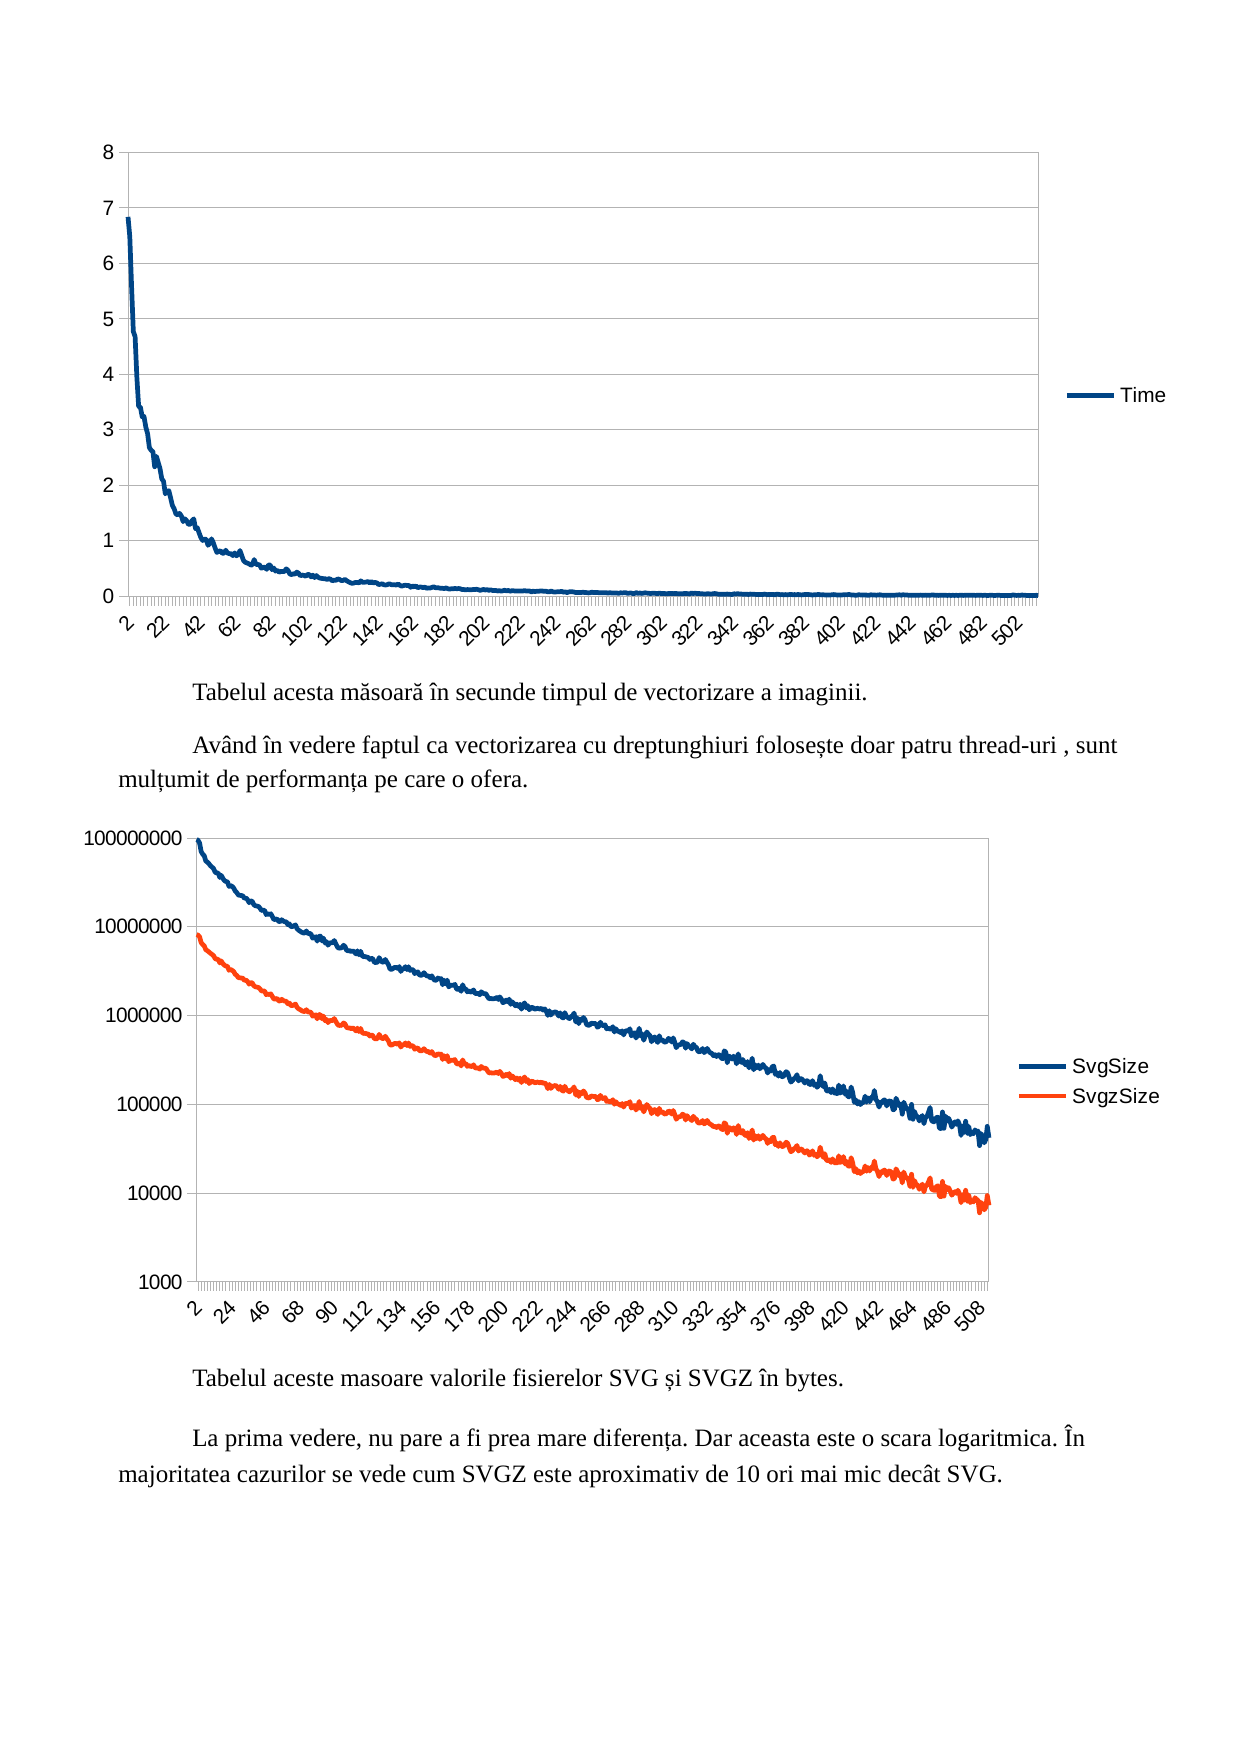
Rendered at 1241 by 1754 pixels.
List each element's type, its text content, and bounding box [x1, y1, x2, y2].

text Tabelul aceste masoare valorile fisierelor SVG și SVGZ în bytes. [118, 1348, 1122, 1393]
text [118, 118, 1122, 130]
text Având în vedere faptul ca vectorizarea cu dreptunghiuri folosește doar patru thread-uri , sunt mulțumit de performanța pe care o ofera. [118, 730, 1122, 793]
text Tabelul acesta măsoară în secunde timpul de vectorizare a imaginii. [118, 662, 1122, 708]
text La prima vedere, nu pare a fi prea mare diferența. Dar aceasta este o scara logaritmica. În majoritatea cazurilor se vede cum SVGZ este aproximativ de 10 ori mai mic decât SVG. [118, 1415, 1122, 1488]
